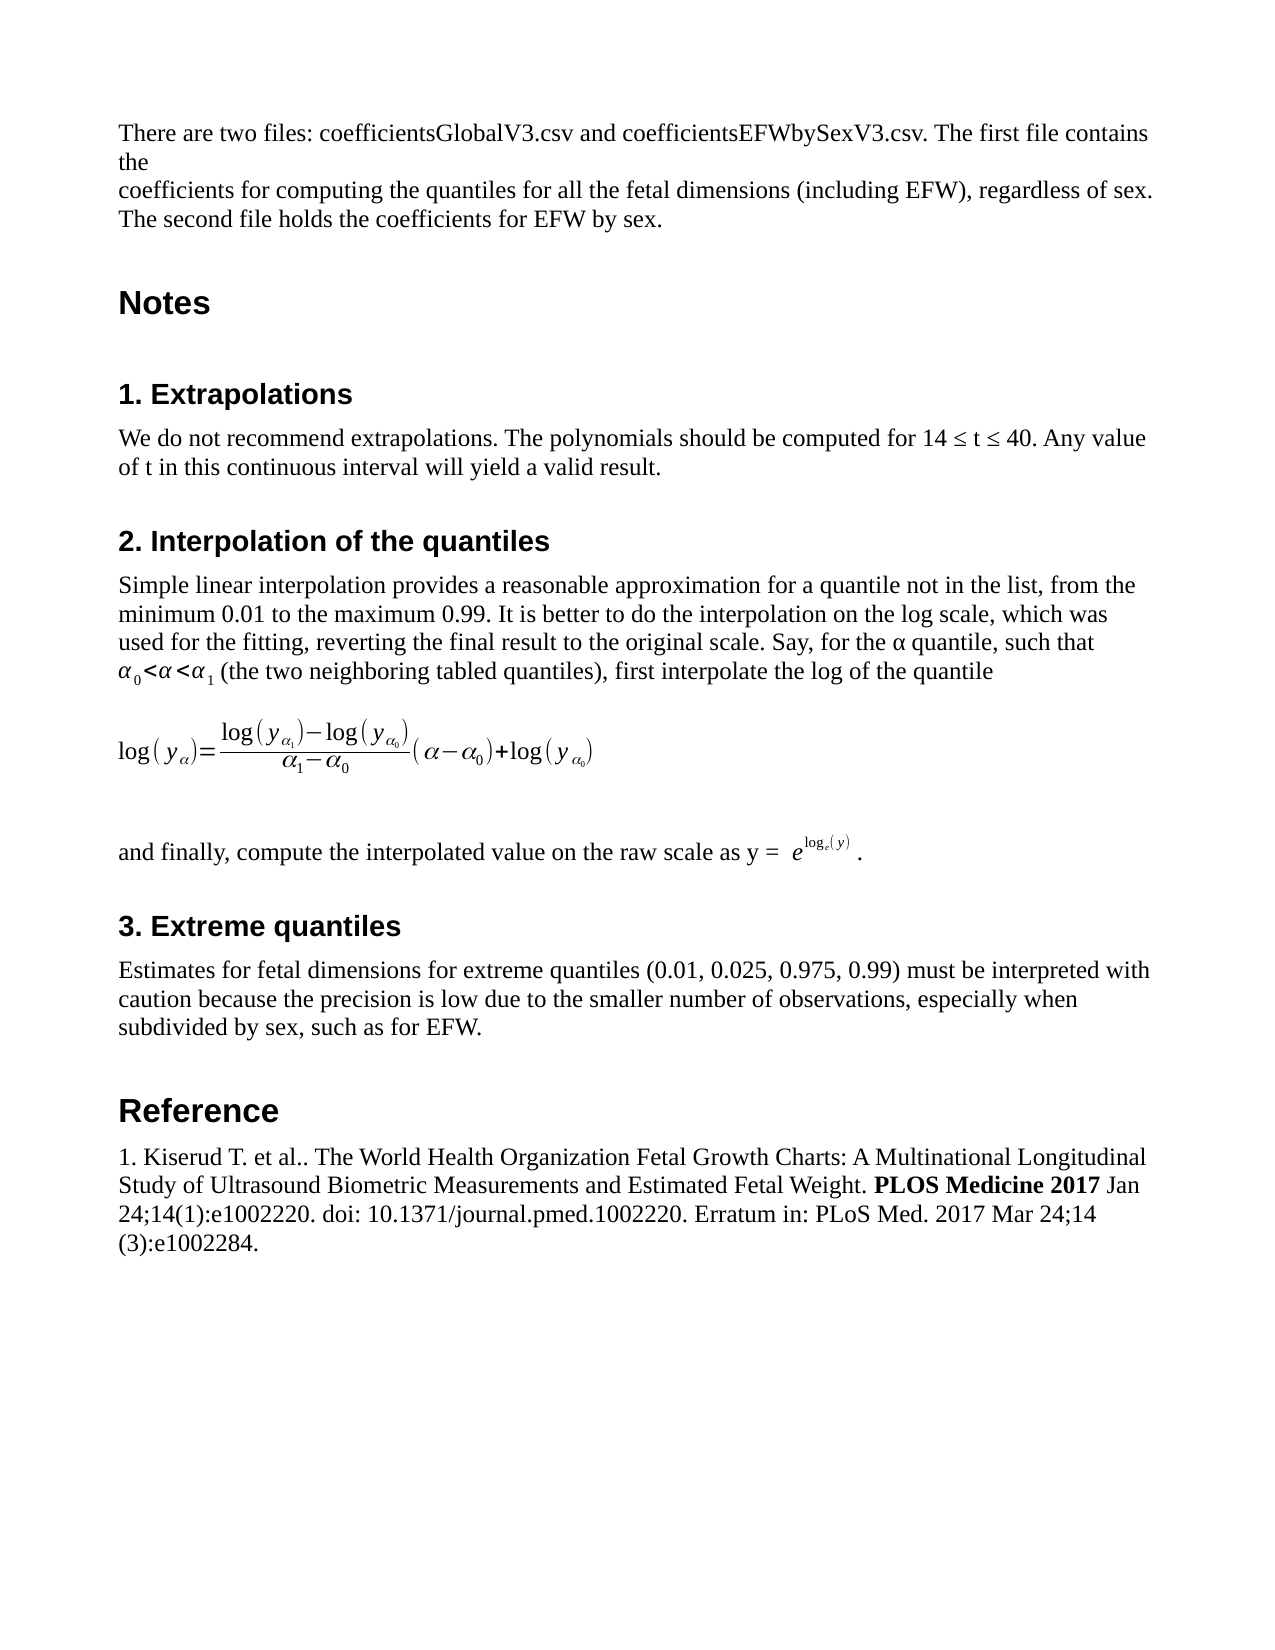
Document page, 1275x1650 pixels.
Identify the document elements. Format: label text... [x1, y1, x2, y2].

subtitle 1. Extrapolations [118, 377, 1157, 411]
subtitle Reference [118, 1091, 1157, 1129]
text caution because the precision is low due to the smaller number of observations, especially when [118, 984, 1157, 1012]
subtitle Notes [118, 283, 1157, 321]
text and finally, compute the interpolated value on the raw scale as y = . [118, 833, 1157, 866]
text The second file holds the coefficients for EFW by sex. [118, 204, 1157, 233]
text used for the fitting, reverting the final result to the original scale. Say, for the α quantile, such that [118, 627, 1157, 656]
text Estimates for fetal dimensions for extreme quantiles (0.01, 0.025, 0.975, 0.99) must be interpreted with [118, 955, 1157, 984]
subtitle 2. Interpolation of the quantiles [118, 524, 1157, 557]
text (the two neighboring tabled quantiles), first interpolate the log of the quantile [118, 656, 1157, 688]
text (3):e1002284. [118, 1228, 1157, 1257]
text minimum 0.01 to the maximum 0.99. It is better to do the interpolation on the log scale, which was [118, 599, 1157, 627]
text There are two files: coefficientsGlobalV3.csv and coefficientsEFWbySexV3.csv. The first file contains the [118, 118, 1157, 176]
text 1. Kiserud T. et al.. The World Health Organization Fetal Growth Charts: A Multinational Longitudinal Study of Ultrasound Biometric Measurements and Estimated Fetal Weight. PLOS Medicine 2017 Jan 24;14(1):e1002220. doi: 10.1371/journal.pmed.1002220. Erratum in: PLoS Med. 2017 Mar 24;14 [118, 1142, 1157, 1228]
text We do not recommend extrapolations. The polynomials should be computed for 14 ≤ t ≤ 40. Any value of t in this continuous interval will yield a valid result. [118, 423, 1157, 481]
text coefficients for computing the quantiles for all the fetal dimensions (including EFW), regardless of sex. [118, 176, 1157, 204]
text subdivided by sex, such as for EFW. [118, 1012, 1157, 1041]
subtitle 3. Extreme quantiles [118, 909, 1157, 942]
text Simple linear interpolation provides a reasonable approximation for a quantile not in the list, from the [118, 570, 1157, 599]
